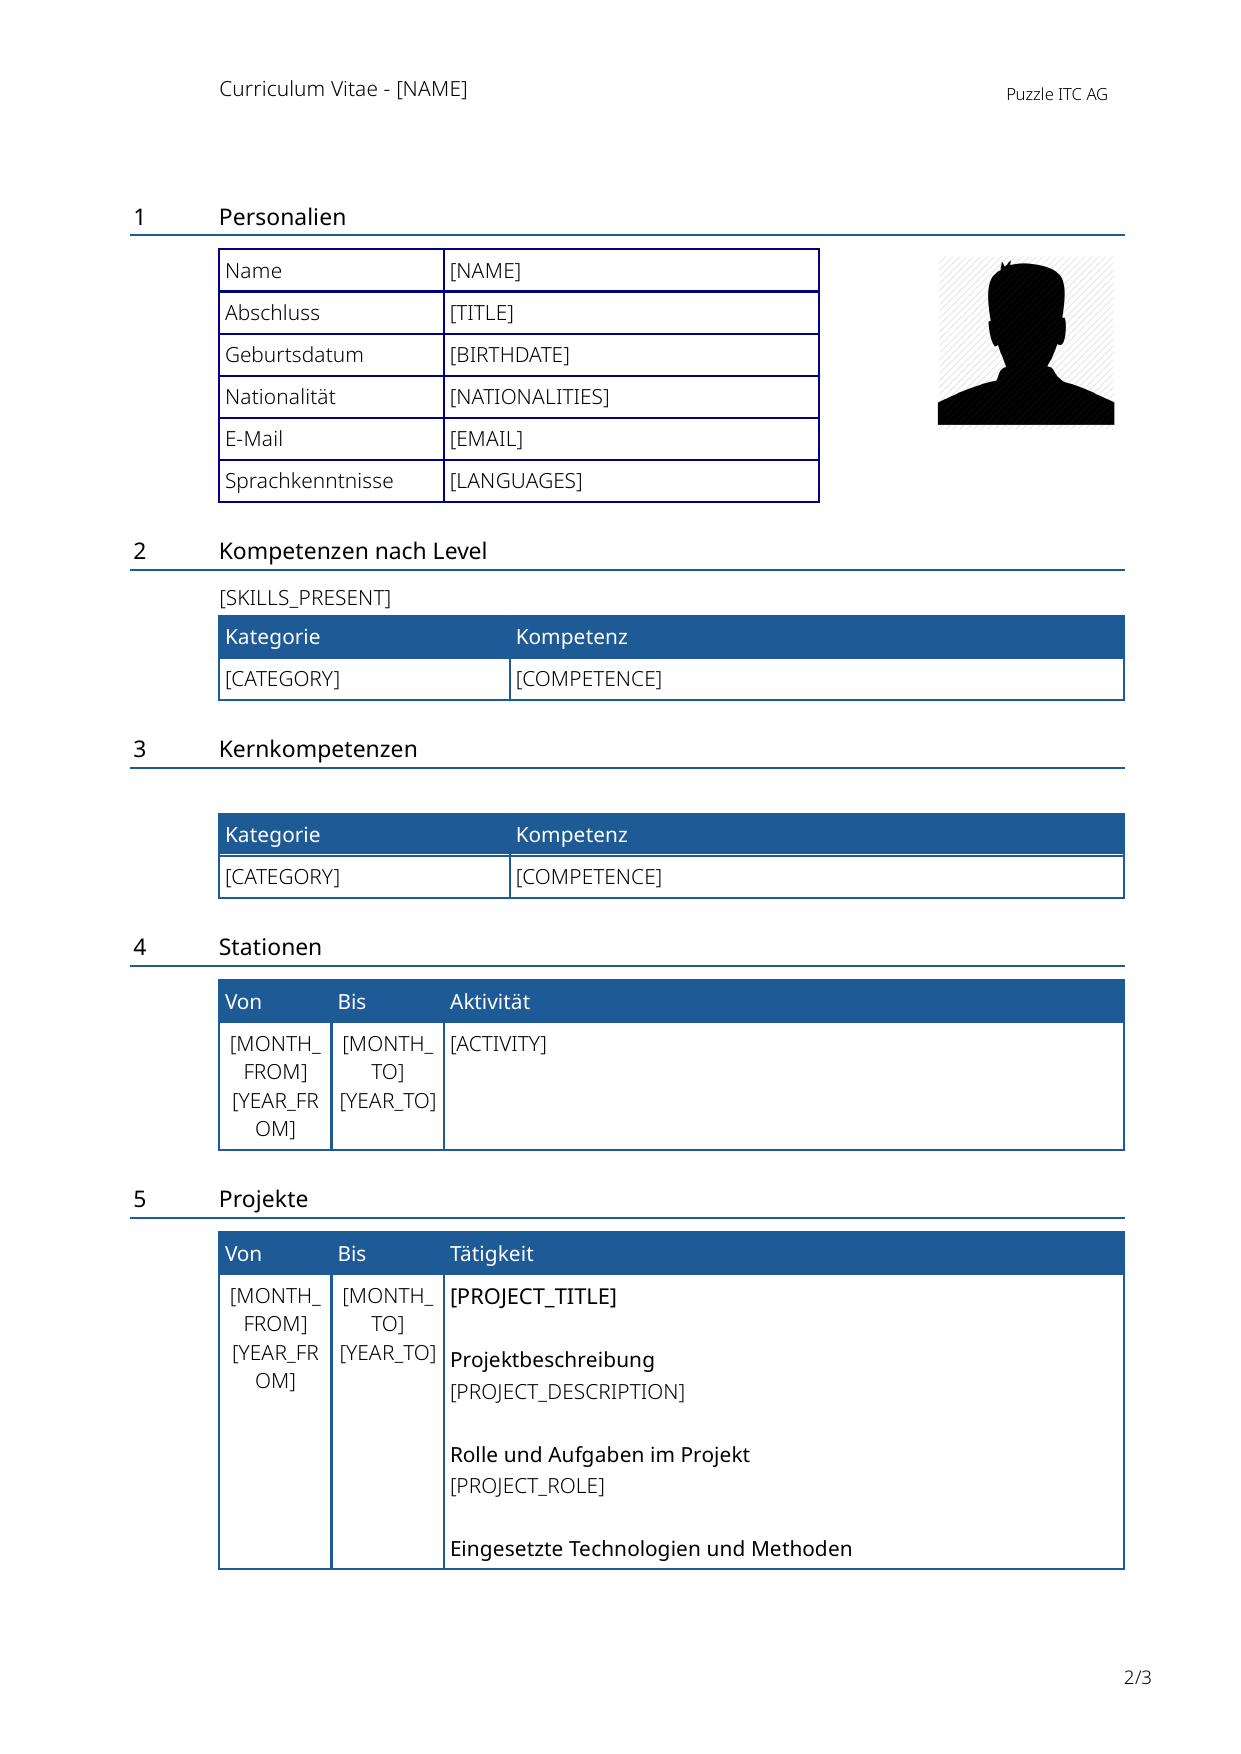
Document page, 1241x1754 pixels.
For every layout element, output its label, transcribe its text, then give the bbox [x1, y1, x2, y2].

table_cell [NATIONALITIES] [445, 377, 818, 417]
subtitle Personalien [130, 197, 1125, 234]
subtitle Stationen [130, 928, 1125, 965]
table_cell Nationalität [220, 377, 443, 417]
table_cell [MONTH_FROM][YEAR_FROM] [220, 1275, 330, 1568]
table_cell [MONTH_FROM][YEAR_FROM] [220, 1023, 330, 1149]
table_header Bis [333, 1233, 443, 1273]
subtitle Kernkompetenzen [130, 730, 1125, 767]
table_header Von [220, 981, 330, 1021]
table_header Name [220, 250, 443, 290]
table_header Tätigkeit [445, 1233, 1123, 1273]
table_cell Geburtsdatum [220, 335, 443, 374]
table_cell [MONTH_TO][YEAR_TO] [333, 1275, 443, 1568]
table_header [NAME] [445, 250, 818, 290]
table_cell [COMPETENCE] [511, 857, 1123, 897]
table_header Bis [333, 981, 443, 1021]
table_header Kompetenz [511, 617, 1123, 657]
table_cell [BIRTHDATE] [445, 335, 818, 374]
subtitle Projekte [130, 1180, 1125, 1217]
table_cell [COMPETENCE] [511, 659, 1123, 699]
table_cell [CATEGORY] [220, 857, 509, 897]
table_header Von [220, 1233, 330, 1273]
table_cell [ACTIVITY] [445, 1023, 1123, 1149]
table_cell [LANGUAGES] [445, 461, 818, 501]
table_header Aktivität [445, 981, 1123, 1021]
table_cell E-Mail [220, 419, 443, 459]
subtitle Kompetenzen nach Level [130, 532, 1125, 569]
table_cell [PROJECT_TITLE] Projektbeschreibung [PROJECT_DESCRIPTION] Rolle und Aufgaben im Projekt [PROJECT_ROLE] Eingesetzte Technologien und Methoden [445, 1275, 1123, 1568]
text [SKILLS_PRESENT] [219, 583, 1125, 612]
table_cell [CATEGORY] [220, 659, 509, 699]
table_header Kompetenz [511, 815, 1123, 854]
table_header [932, 249, 1120, 437]
table_cell Sprachkenntnisse [220, 461, 443, 501]
table_cell [EMAIL] [445, 419, 818, 459]
picture [937, 254, 1115, 431]
table_cell [TITLE] [445, 293, 818, 332]
table_cell Abschluss [220, 293, 443, 332]
table_header Kategorie [220, 617, 509, 657]
table_cell [MONTH_TO][YEAR_TO] [333, 1023, 443, 1149]
table_header Kategorie [220, 815, 509, 854]
